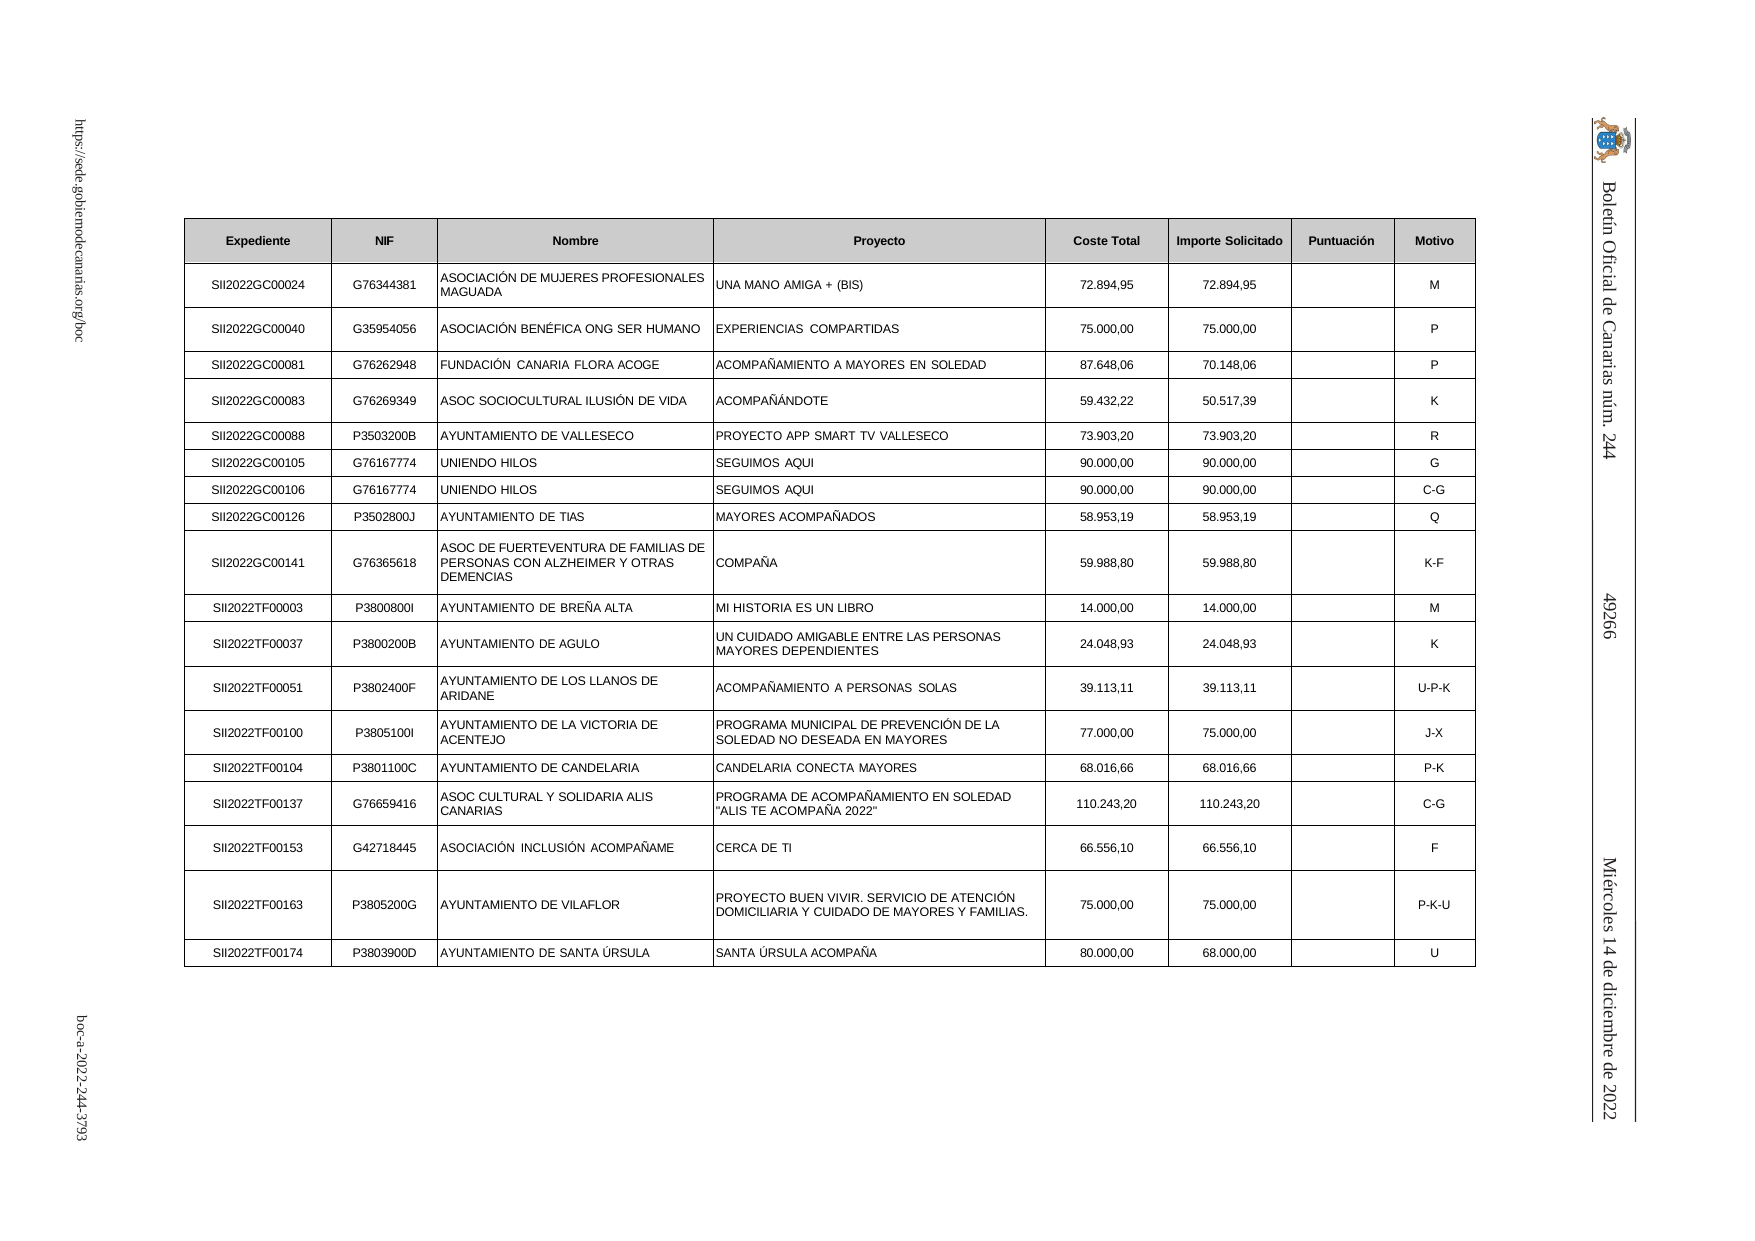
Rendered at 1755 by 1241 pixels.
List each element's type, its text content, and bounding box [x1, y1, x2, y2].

table_cell 70.148,06 [1169, 352, 1291, 378]
table_cell UNA MANO AMIGA + (BIS) [714, 264, 1045, 307]
table_cell 50.517,39 [1169, 379, 1291, 422]
table_cell ACOMPAÑAMIENTO A MAYORES EN SOLEDAD [714, 352, 1045, 378]
table_cell UN CUIDADO AMIGABLE ENTRE LAS PERSONAS MAYORES DEPENDIENTES [714, 622, 1045, 666]
table_cell [1292, 622, 1394, 666]
table_cell M [1395, 264, 1475, 307]
table_cell P3801100C [332, 755, 437, 781]
table_cell 75.000,00 [1046, 871, 1168, 939]
table_cell 90.000,00 [1046, 450, 1168, 476]
table_cell 75.000,00 [1169, 871, 1291, 939]
text Boletín Oficial de Canarias núm. 244 [1599, 181, 1621, 462]
text boc-a-2022-244-3793 [74, 1016, 91, 1145]
table_cell 110.243,20 [1046, 782, 1168, 825]
table_cell G76659416 [332, 782, 437, 825]
table_cell P3805200G [332, 871, 437, 939]
table_cell P [1395, 308, 1475, 351]
text Miércoles 14 de diciembre de 2022 [1600, 857, 1621, 1124]
table_cell [1292, 826, 1394, 870]
table_cell 80.000,00 [1046, 940, 1168, 966]
table_cell 87.648,06 [1046, 352, 1168, 378]
table_cell SII2022TF00104 [185, 755, 331, 781]
table_cell COMPAÑA [714, 531, 1045, 594]
table_cell SII2022TF00051 [185, 667, 331, 710]
table_cell SII2022GC00106 [185, 477, 331, 503]
table_cell MAYORES ACOMPAÑADOS [714, 504, 1045, 530]
table_cell 75.000,00 [1169, 308, 1291, 351]
table_cell P3802400F [332, 667, 437, 710]
table_cell 73.903,20 [1046, 423, 1168, 449]
table_cell 110.243,20 [1169, 782, 1291, 825]
table_cell [1292, 711, 1394, 754]
table_header Puntuación [1292, 219, 1394, 262]
table_cell FUNDACIÓN CANARIA FLORA ACOGE [438, 352, 713, 378]
table_header NIF [332, 219, 437, 262]
table_cell [1292, 423, 1394, 449]
table_cell 59.432,22 [1046, 379, 1168, 422]
table_cell ASOCIACIÓN INCLUSIÓN ACOMPAÑAME [438, 826, 713, 870]
table_cell P3503200B [332, 423, 437, 449]
table_cell CANDELARIA CONECTA MAYORES [714, 755, 1045, 781]
table_cell SII2022TF00153 [185, 826, 331, 870]
table_cell 59.988,80 [1169, 531, 1291, 594]
table_cell SII2022GC00024 [185, 264, 331, 307]
table_cell AYUNTAMIENTO DE BREÑA ALTA [438, 595, 713, 621]
table_cell 90.000,00 [1046, 477, 1168, 503]
table_cell ASOC DE FUERTEVENTURA DE FAMILIAS DE PERSONAS CON ALZHEIMER Y OTRAS DEMENCIAS [438, 531, 713, 594]
table_cell K [1395, 622, 1475, 666]
table_cell G76262948 [332, 352, 437, 378]
table_cell P-K-U [1395, 871, 1475, 939]
table_cell [1292, 871, 1394, 939]
table_cell SII2022GC00083 [185, 379, 331, 422]
table_cell AYUNTAMIENTO DE LOS LLANOS DE ARIDANE [438, 667, 713, 710]
table_cell G76269349 [332, 379, 437, 422]
text https://sede.gobiernodecanarias.org/boc [72, 119, 89, 352]
table_header Coste Total [1046, 219, 1168, 262]
table_cell PROGRAMA DE ACOMPAÑAMIENTO EN SOLEDAD "ALIS TE ACOMPAÑA 2022" [714, 782, 1045, 825]
table_cell G76344381 [332, 264, 437, 307]
table_cell G35954056 [332, 308, 437, 351]
table_cell SII2022TF00003 [185, 595, 331, 621]
table_cell SII2022TF00037 [185, 622, 331, 666]
table_cell [1292, 755, 1394, 781]
table_cell AYUNTAMIENTO DE CANDELARIA [438, 755, 713, 781]
table_cell 72.894,95 [1046, 264, 1168, 307]
table_cell 75.000,00 [1046, 308, 1168, 351]
table_cell K-F [1395, 531, 1475, 594]
table_cell 58.953,19 [1169, 504, 1291, 530]
table_cell J-X [1395, 711, 1475, 754]
table_cell SII2022TF00163 [185, 871, 331, 939]
table_cell SII2022GC00040 [185, 308, 331, 351]
table_cell C-G [1395, 477, 1475, 503]
table_cell CERCA DE TI [714, 826, 1045, 870]
table_cell 77.000,00 [1046, 711, 1168, 754]
table_cell ACOMPAÑAMIENTO A PERSONAS SOLAS [714, 667, 1045, 710]
table_cell 90.000,00 [1169, 477, 1291, 503]
table_cell ACOMPAÑÁNDOTE [714, 379, 1045, 422]
table_cell P3803900D [332, 940, 437, 966]
table_cell 14.000,00 [1046, 595, 1168, 621]
table_cell PROYECTO BUEN VIVIR. SERVICIO DE ATENCIÓN DOMICILIARIA Y CUIDADO DE MAYORES Y FAMILIAS. [714, 871, 1045, 939]
table_cell ASOCIACIÓN DE MUJERES PROFESIONALES MAGUADA [438, 264, 713, 307]
table_cell P [1395, 352, 1475, 378]
table_cell M [1395, 595, 1475, 621]
table_cell G76365618 [332, 531, 437, 594]
table_cell 39.113,11 [1046, 667, 1168, 710]
table_cell SEGUIMOS AQUI [714, 450, 1045, 476]
table_cell AYUNTAMIENTO DE AGULO [438, 622, 713, 666]
table_cell [1292, 308, 1394, 351]
table_cell C-G [1395, 782, 1475, 825]
table_cell AYUNTAMIENTO DE TIAS [438, 504, 713, 530]
table_cell 68.000,00 [1169, 940, 1291, 966]
table_cell [1292, 477, 1394, 503]
table_cell [1292, 940, 1394, 966]
table_cell SII2022GC00141 [185, 531, 331, 594]
table_cell [1292, 531, 1394, 594]
table_cell SII2022GC00126 [185, 504, 331, 530]
table_cell G76167774 [332, 450, 437, 476]
table_cell 66.556,10 [1169, 826, 1291, 870]
table_cell SEGUIMOS AQUI [714, 477, 1045, 503]
table_cell [1292, 264, 1394, 307]
table_cell ASOC SOCIOCULTURAL ILUSIÓN DE VIDA [438, 379, 713, 422]
table_cell SII2022TF00174 [185, 940, 331, 966]
table_cell G76167774 [332, 477, 437, 503]
table_cell P-K [1395, 755, 1475, 781]
table_cell SII2022GC00105 [185, 450, 331, 476]
table_header Nombre [438, 219, 713, 262]
table_cell [1292, 504, 1394, 530]
table_cell 24.048,93 [1169, 622, 1291, 666]
table_cell UNIENDO HILOS [438, 450, 713, 476]
table_cell U [1395, 940, 1475, 966]
table_cell AYUNTAMIENTO DE SANTA ÚRSULA [438, 940, 713, 966]
table_cell ASOCIACIÓN BENÉFICA ONG SER HUMANO [438, 308, 713, 351]
table_header Motivo [1395, 219, 1475, 262]
table_cell P3800200B [332, 622, 437, 666]
table_cell [1292, 450, 1394, 476]
table_cell 59.988,80 [1046, 531, 1168, 594]
table_cell ASOC CULTURAL Y SOLIDARIA ALIS CANARIAS [438, 782, 713, 825]
text 49266 [1600, 593, 1621, 642]
table_cell 68.016,66 [1046, 755, 1168, 781]
table_cell SII2022GC00088 [185, 423, 331, 449]
table_cell PROYECTO APP SMART TV VALLESECO [714, 423, 1045, 449]
table_cell PROGRAMA MUNICIPAL DE PREVENCIÓN DE LA SOLEDAD NO DESEADA EN MAYORES [714, 711, 1045, 754]
table_header Proyecto [714, 219, 1045, 262]
table_cell [1292, 782, 1394, 825]
table_cell SII2022TF00137 [185, 782, 331, 825]
table_cell [1292, 667, 1394, 710]
table_cell SANTA ÚRSULA ACOMPAÑA [714, 940, 1045, 966]
table_cell 24.048,93 [1046, 622, 1168, 666]
table_cell 68.016,66 [1169, 755, 1291, 781]
table_cell G [1395, 450, 1475, 476]
table_cell K [1395, 379, 1475, 422]
table_cell AYUNTAMIENTO DE VILAFLOR [438, 871, 713, 939]
table_cell EXPERIENCIAS COMPARTIDAS [714, 308, 1045, 351]
table_cell G42718445 [332, 826, 437, 870]
table_cell AYUNTAMIENTO DE LA VICTORIA DE ACENTEJO [438, 711, 713, 754]
table_cell 90.000,00 [1169, 450, 1291, 476]
table_cell 72.894,95 [1169, 264, 1291, 307]
table_cell F [1395, 826, 1475, 870]
table_cell SII2022GC00081 [185, 352, 331, 378]
table_cell SII2022TF00100 [185, 711, 331, 754]
table_cell [1292, 595, 1394, 621]
table_cell P3805100I [332, 711, 437, 754]
table_cell Q [1395, 504, 1475, 530]
table_cell P3800800I [332, 595, 437, 621]
table_cell P3502800J [332, 504, 437, 530]
table_header Expediente [185, 219, 331, 262]
table_cell 73.903,20 [1169, 423, 1291, 449]
table_cell R [1395, 423, 1475, 449]
table_cell 58.953,19 [1046, 504, 1168, 530]
table_cell UNIENDO HILOS [438, 477, 713, 503]
table_cell 66.556,10 [1046, 826, 1168, 870]
table_cell U-P-K [1395, 667, 1475, 710]
table_cell [1292, 352, 1394, 378]
table_header Importe Solicitado [1169, 219, 1291, 262]
table_cell MI HISTORIA ES UN LIBRO [714, 595, 1045, 621]
table_cell 75.000,00 [1169, 711, 1291, 754]
table_cell 14.000,00 [1169, 595, 1291, 621]
table_cell 39.113,11 [1169, 667, 1291, 710]
table_cell AYUNTAMIENTO DE VALLESECO [438, 423, 713, 449]
table_cell [1292, 379, 1394, 422]
